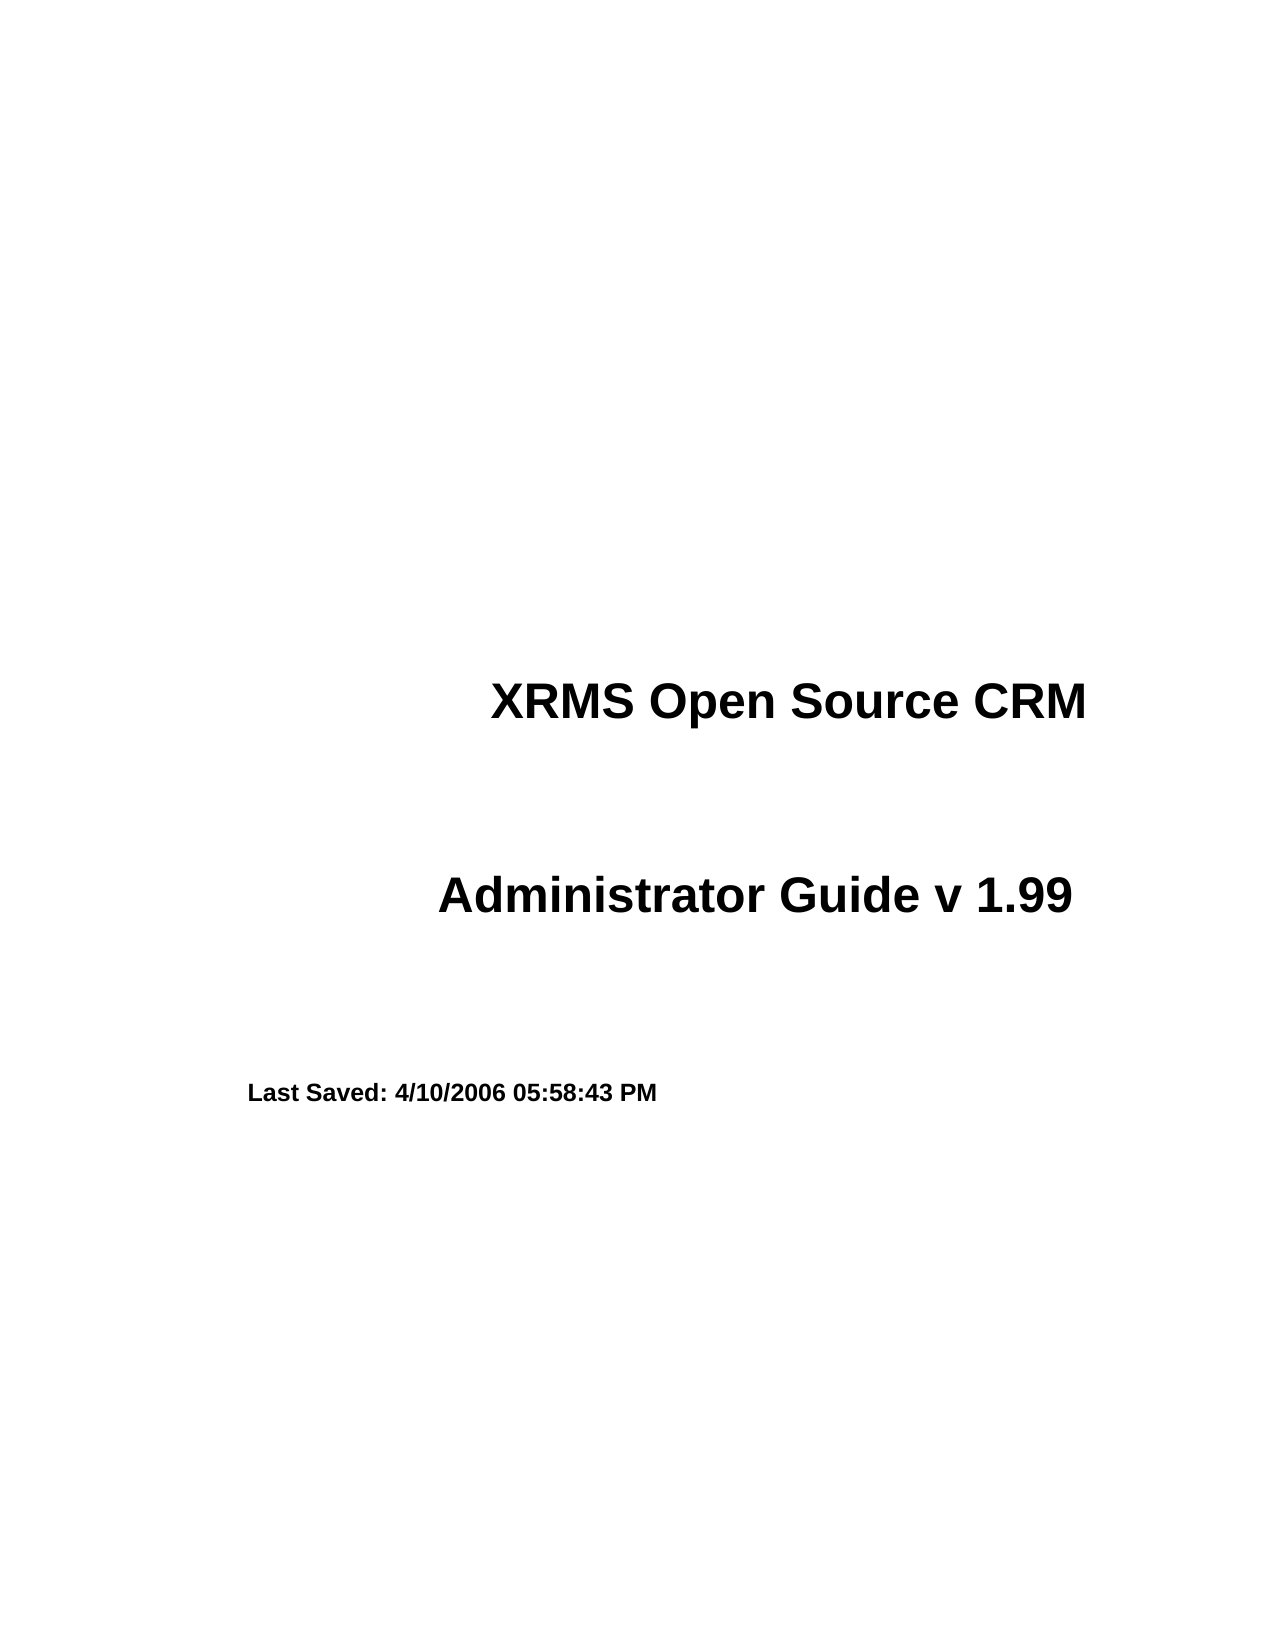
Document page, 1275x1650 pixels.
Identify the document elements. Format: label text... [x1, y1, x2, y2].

title Administrator Guide v 1.99 [187, 867, 1087, 922]
text Last Saved: 4/10/2006 05:58:43 PM [187, 1079, 1087, 1107]
title XRMS Open Source CRM [187, 673, 1087, 729]
